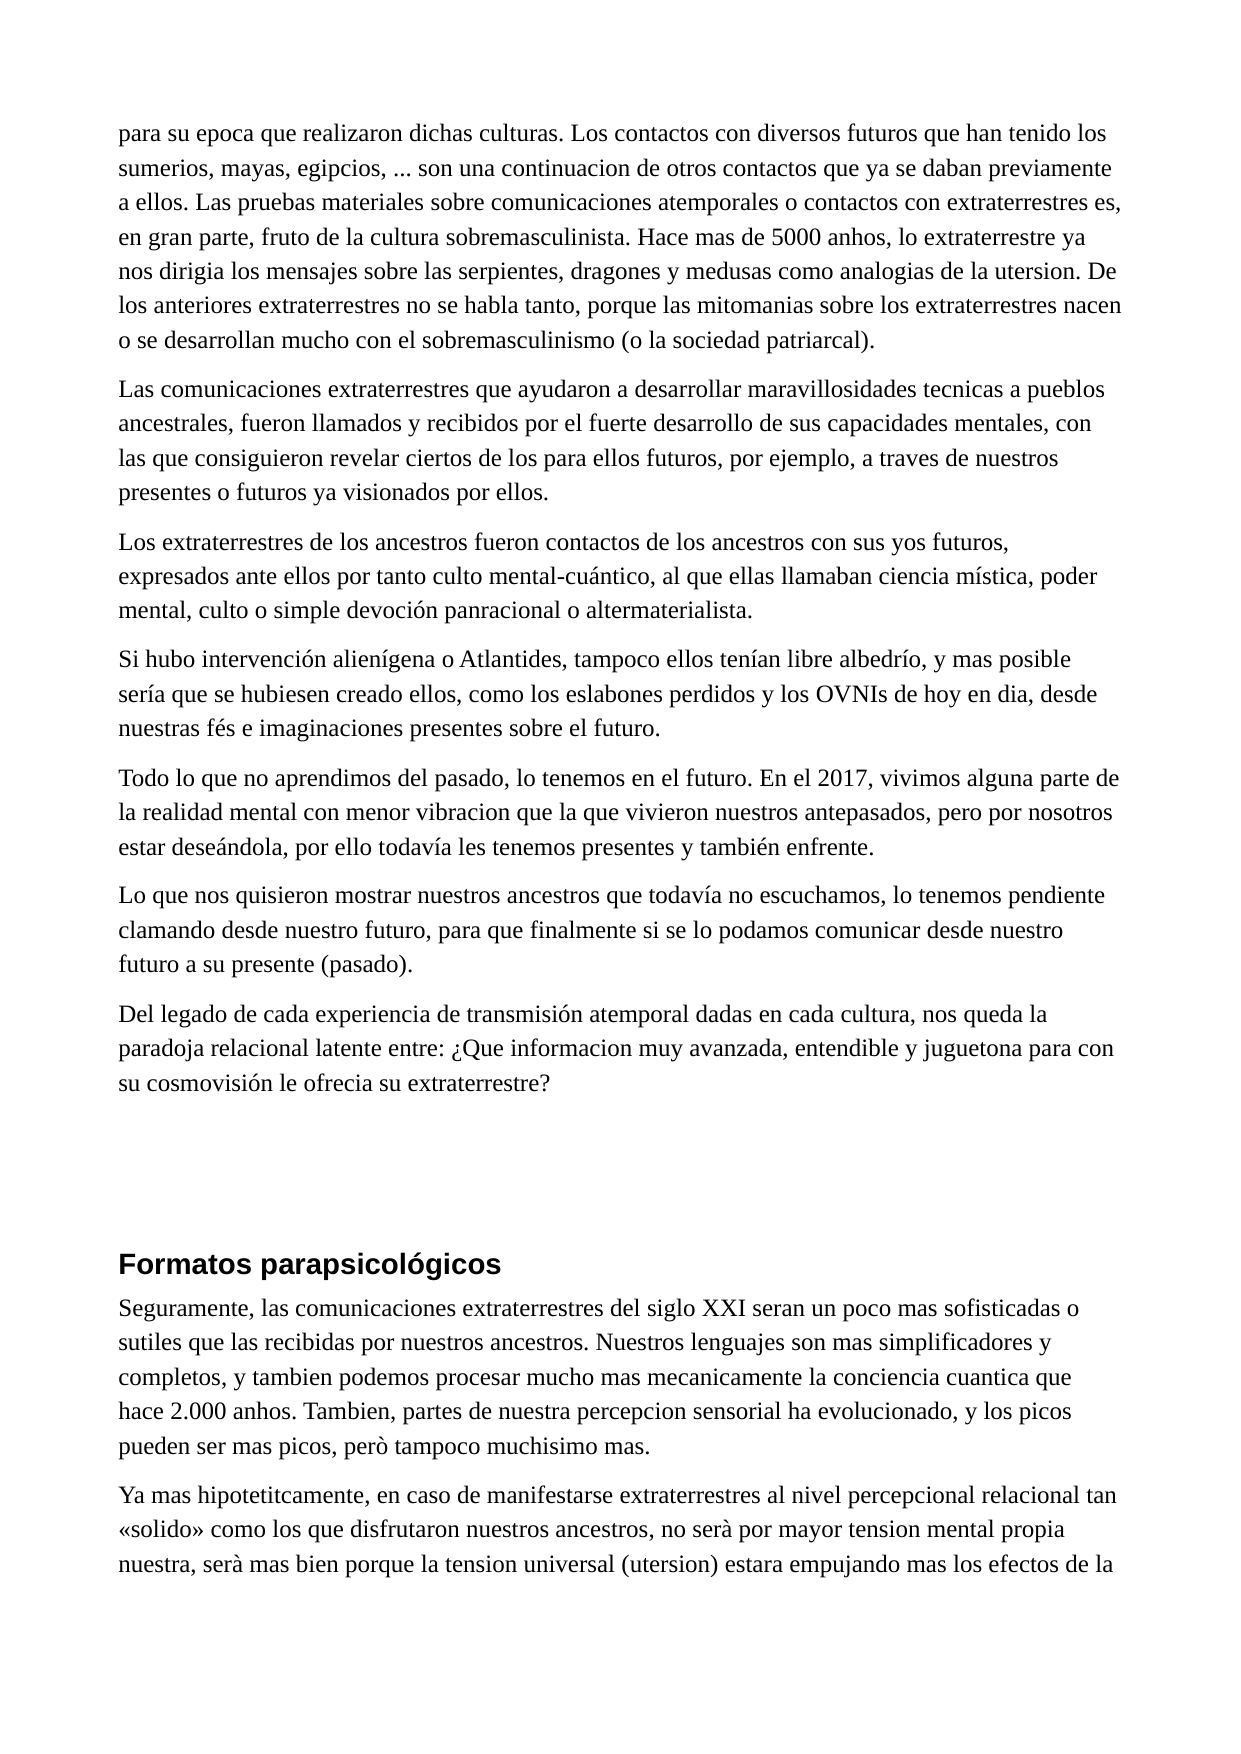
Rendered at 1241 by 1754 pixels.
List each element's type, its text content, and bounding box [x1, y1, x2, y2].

text Los extraterrestres de los ancestros fueron contactos de los ancestros con sus yos futuros, expresados ante ellos por tanto culto mental-cuántico, al que ellas llamaban ciencia mística, poder mental, culto o simple devoción panracional o altermaterialista. [118, 527, 1122, 624]
text Ya mas hipotetitcamente, en caso de manifestarse extraterrestres al nivel percepcional relacional tan «solido» como los que disfrutaron nuestros ancestros, no serà por mayor tension mental propia nuestra, serà mas bien porque la tension universal (utersion) estara empujando mas los efectos de la [118, 1480, 1122, 1578]
text Todo lo que no aprendimos del pasado, lo tenemos en el futuro. En el 2017, vivimos alguna parte de la realidad mental con menor vibracion que la que vivieron nuestros antepasados, pero por nosotros estar deseándola, por ello todavía les tenemos presentes y también enfrente. [118, 763, 1122, 860]
text Si hubo intervención alienígena o Atlantides, tampoco ellos tenían libre albedrío, y mas posible sería que se hubiesen creado ellos, como los eslabones perdidos y los OVNIs de hoy en dia, desde nuestras fés e imaginaciones presentes sobre el futuro. [118, 644, 1122, 742]
subtitle Formatos parapsicológicos [118, 1247, 1122, 1280]
text Las comunicaciones extraterrestres que ayudaron a desarrollar maravillosidades tecnicas a pueblos ancestrales, fueron llamados y recibidos por el fuerte desarrollo de sus capacidades mentales, con las que consiguieron revelar ciertos de los para ellos futuros, por ejemplo, a traves de nuestros presentes o futuros ya visionados por ellos. [118, 374, 1122, 506]
text Lo que nos quisieron mostrar nuestros ancestros que todavía no escuchamos, lo tenemos pendiente clamando desde nuestro futuro, para que finalmente si se lo podamos comunicar desde nuestro futuro a su presente (pasado). [118, 881, 1122, 978]
text Del legado de cada experiencia de transmisión atemporal dadas en cada cultura, nos queda la paradoja relacional latente entre: ¿Que informacion muy avanzada, entendible y juguetona para con su cosmovisión le ofrecia su extraterrestre? [118, 999, 1122, 1096]
text Seguramente, las comunicaciones extraterrestres del siglo XXI seran un poco mas sofisticadas o sutiles que las recibidas por nuestros ancestros. Nuestros lenguajes son mas simplificadores y completos, y tambien podemos procesar mucho mas mecanicamente la conciencia cuantica que hace 2.000 anhos. Tambien, partes de nuestra percepcion sensorial ha evolucionado, y los picos pueden ser mas picos, però tampoco muchisimo mas. [118, 1293, 1122, 1459]
text para su epoca que realizaron dichas culturas. Los contactos con diversos futuros que han tenido los sumerios, mayas, egipcios, ... son una continuacion de otros contactos que ya se daban previamente a ellos. Las pruebas materiales sobre comunicaciones atemporales o contactos con extraterrestres es, en gran parte, fruto de la cultura sobremasculinista. Hace mas de 5000 anhos, lo extraterrestre ya nos dirigia los mensajes sobre las serpientes, dragones y medusas como analogias de la utersion. De los anteriores extraterrestres no se habla tanto, porque las mitomanias sobre los extraterrestres nacen o se desarrollan mucho con el sobremasculinismo (o la sociedad patriarcal). [118, 118, 1122, 354]
